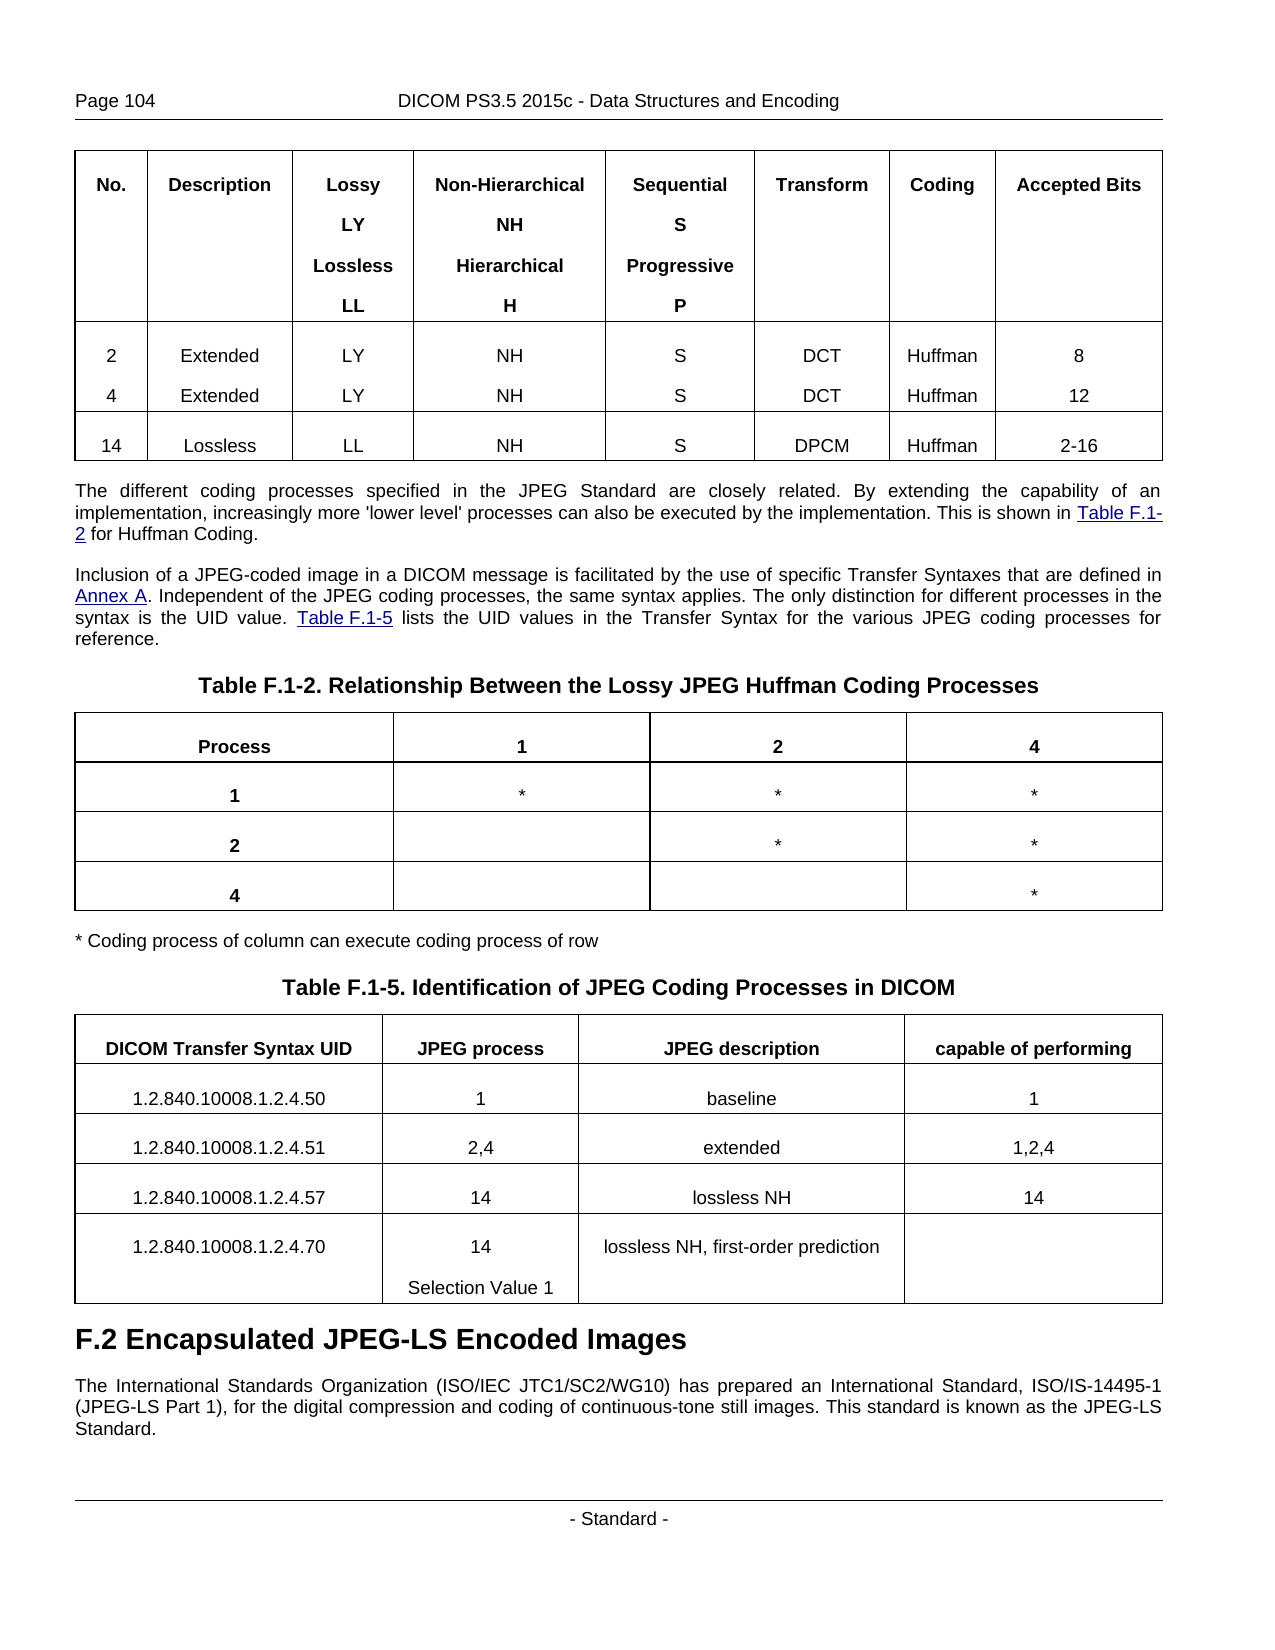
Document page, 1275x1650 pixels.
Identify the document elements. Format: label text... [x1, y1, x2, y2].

table_cell lossless NH [579, 1164, 904, 1212]
table_cell 14 [76, 412, 147, 460]
table_cell 8 12 [996, 322, 1162, 411]
table_cell 1 [905, 1064, 1162, 1113]
table_header capable of performing [905, 1015, 1162, 1063]
table_header DICOM Transfer Syntax UID [76, 1015, 382, 1063]
table_cell 1.2.840.10008.1.2.4.57 [76, 1164, 382, 1212]
table_cell S [606, 412, 754, 460]
table_cell * [651, 812, 906, 861]
table_header JPEG process [383, 1015, 578, 1063]
table_cell 2 4 [76, 322, 147, 411]
table_header Transform [755, 151, 889, 321]
table_cell * [907, 812, 1162, 861]
table_header JPEG description [579, 1015, 904, 1063]
table_cell baseline [579, 1064, 904, 1113]
text F.2 Encapsulated JPEG-LS Encoded Images [75, 1322, 1162, 1356]
table_header Lossy LY Lossless LL [293, 151, 413, 321]
table_cell [394, 862, 649, 910]
table_header 1 [394, 713, 649, 761]
table_header Accepted Bits [996, 151, 1162, 321]
table_cell * [394, 763, 649, 811]
table_cell 1.2.840.10008.1.2.4.70 [76, 1214, 382, 1302]
table_cell [394, 812, 649, 861]
table_header Non-Hierarchical NH Hierarchical H [414, 151, 605, 321]
table_cell lossless NH, first-order prediction [579, 1214, 904, 1302]
table_cell 2-16 [996, 412, 1162, 460]
table_cell 14 [905, 1164, 1162, 1212]
table_cell 1.2.840.10008.1.2.4.50 [76, 1064, 382, 1113]
table_cell S S [606, 322, 754, 411]
table_cell 1.2.840.10008.1.2.4.51 [76, 1114, 382, 1163]
table_cell 1 [383, 1064, 578, 1113]
table_cell * [907, 862, 1162, 910]
text Table F.1-5. Identification of JPEG Coding Processes in DICOM [75, 974, 1162, 1000]
table_cell [651, 862, 906, 910]
table_header Description [148, 151, 292, 321]
table_cell 1,2,4 [905, 1114, 1162, 1163]
table_cell DPCM [755, 412, 889, 460]
table_cell 2 [76, 812, 393, 861]
table_cell * [907, 763, 1162, 811]
table_cell Extended Extended [148, 322, 292, 411]
table_cell [905, 1214, 1162, 1302]
table_header No. [76, 151, 147, 321]
table_header Process [76, 713, 393, 761]
table_cell Lossless [148, 412, 292, 460]
text The different coding processes specified in the JPEG Standard are closely related. By extending the capability of an implementation, increasingly more 'lower level' processes can also be executed by the implementation. This is shown in Table F.1-2 for Huffman Coding. [75, 480, 1162, 545]
table_header 4 [907, 713, 1162, 761]
table_cell DCT DCT [755, 322, 889, 411]
table_header Coding [890, 151, 995, 321]
table_cell extended [579, 1114, 904, 1163]
table_cell 1 [76, 763, 393, 811]
table_cell 2,4 [383, 1114, 578, 1163]
table_cell Huffman Huffman [890, 322, 995, 411]
table_cell NH NH [414, 322, 605, 411]
text The International Standards Organization (ISO/IEC JTC1/SC2/WG10) has prepared an International Standard, ISO/IS-14495-1 (JPEG-LS Part 1), for the digital compression and coding of continuous-tone still images. This standard is known as the JPEG-LS Standard. [75, 1374, 1162, 1439]
table_cell NH [414, 412, 605, 460]
table_header Sequential S Progressive P [606, 151, 754, 321]
table_cell 4 [76, 862, 393, 910]
table_cell LL [293, 412, 413, 460]
table_cell LY LY [293, 322, 413, 411]
table_cell 14 Selection Value 1 [383, 1214, 578, 1302]
text Inclusion of a JPEG-coded image in a DICOM message is facilitated by the use of specific Transfer Syntaxes that are defined in Annex A. Independent of the JPEG coding processes, the same syntax applies. The only distinction for different processes in the syntax is the UID value. Table F.1-5 lists the UID values in the Transfer Syntax for the various JPEG coding processes for reference. [75, 563, 1162, 650]
table_cell 14 [383, 1164, 578, 1212]
table_header 2 [651, 713, 906, 761]
text * Coding process of column can execute coding process of row [75, 930, 1162, 952]
table_cell * [651, 763, 906, 811]
text Table F.1-2. Relationship Between the Lossy JPEG Huffman Coding Processes [75, 672, 1162, 698]
table_cell Huffman [890, 412, 995, 460]
